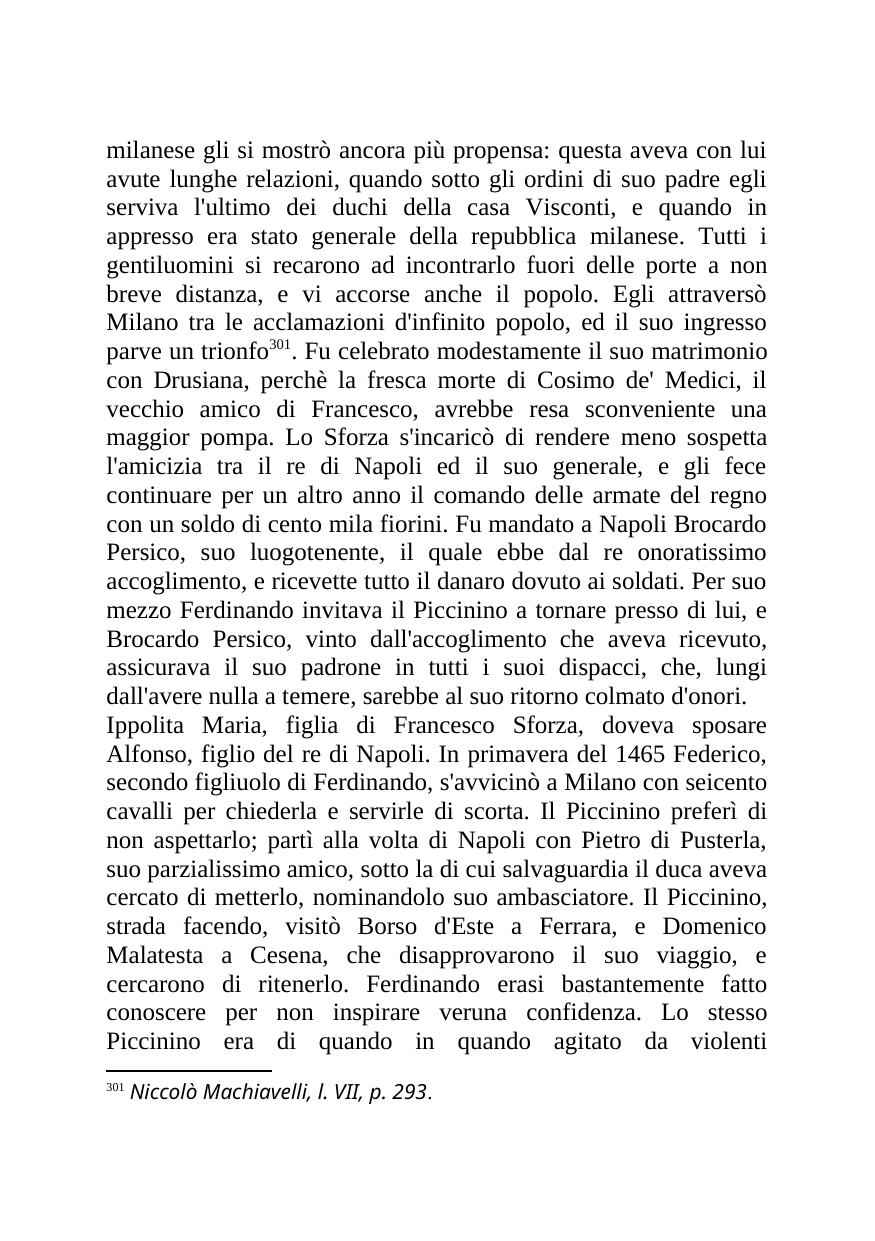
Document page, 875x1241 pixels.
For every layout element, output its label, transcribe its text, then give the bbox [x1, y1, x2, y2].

text milanese gli si mostrò ancora più propensa: questa aveva con lui avute lunghe relazioni, quando sotto gli ordini di suo padre egli serviva l'ultimo dei duchi della casa Visconti, e quando in appresso era stato generale della repubblica milanese. Tutti i gentiluomini si recarono ad incontrarlo fuori delle porte a non breve distanza, e vi accorse anche il popolo. Egli attraversò Milano tra le acclamazioni d'infinito popolo, ed il suo ingresso parve un trionfo. Fu celebrato modestamente il suo matrimonio con Drusiana, perchè la fresca morte di Cosimo de' Medici, il vecchio amico di Francesco, avrebbe resa sconveniente una maggior pompa. Lo Sforza s'incaricò di rendere meno sospetta l'amicizia tra il re di Napoli ed il suo generale, e gli fece continuare per un altro anno il comando delle armate del regno con un soldo di cento mila fiorini. Fu mandato a Napoli Brocardo Persico, suo luogotenente, il quale ebbe dal re onoratissimo accoglimento, e ricevette tutto il danaro dovuto ai soldati. Per suo mezzo Ferdinando invitava il Piccinino a tornare presso di lui, e Brocardo Persico, vinto dall'accoglimento che aveva ricevuto, assicurava il suo padrone in tutti i suoi dispacci, che, lungi dall'avere nulla a temere, sarebbe al suo ritorno colmato d'onori. [106, 135, 768, 710]
text Niccolò Machiavelli, l. VII, p. 293. [106, 1077, 768, 1105]
text Ippolita Maria, figlia di Francesco Sforza, doveva sposare Alfonso, figlio del re di Napoli. In primavera del 1465 Federico, secondo figliuolo di Ferdinando, s'avvicinò a Milano con seicento cavalli per chiederla e servirle di scorta. Il Piccinino preferì di non aspettarlo; partì alla volta di Napoli con Pietro di Pusterla, suo parzialissimo amico, sotto la di cui salvaguardia il duca aveva cercato di metterlo, nominandolo suo ambasciatore. Il Piccinino, strada facendo, visitò Borso d'Este a Ferrara, e Domenico Malatesta a Cesena, che disapprovarono il suo viaggio, e cercarono di ritenerlo. Ferdinando erasi bastantemente fatto conoscere per non inspirare veruna confidenza. Lo stesso Piccinino era di quando in quando agitato da violenti [106, 710, 768, 1055]
